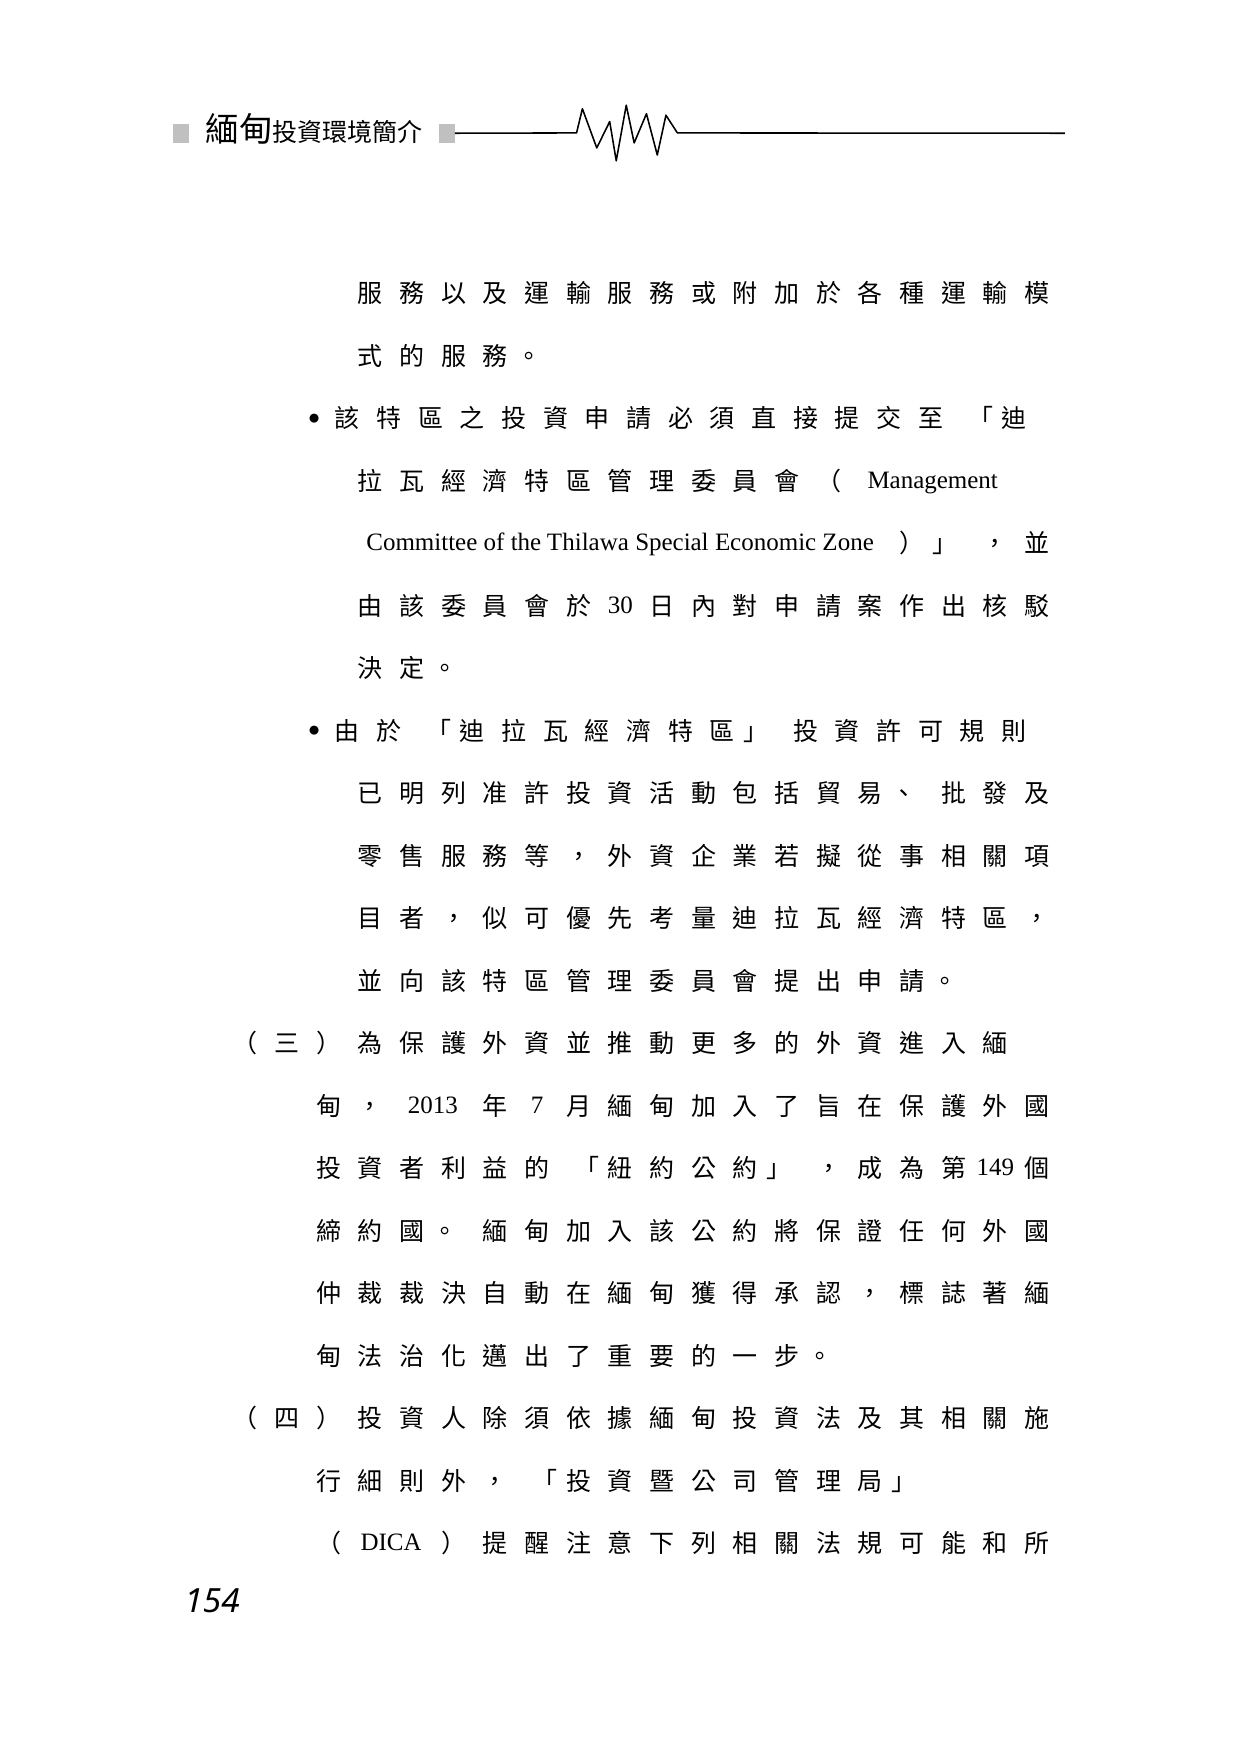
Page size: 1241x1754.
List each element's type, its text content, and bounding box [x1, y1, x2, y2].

text （四）投資人除須依據緬甸投資法及其相關施行細則外，「投資暨公司管理局」（DICA）提醒注意下列相關法規可能和所 [208, 1375, 1058, 1563]
text ● 由於「迪拉瓦經濟特區」投資許可規則已明列准許投資活動包括貿易、批發及零售服務等，外資企業若擬從事相關項目者，似可優先考量迪拉瓦經濟特區，並向該特區管理委員會提出申請。 [284, 688, 1058, 1000]
text （三）為保護外資並推動更多的外資進入緬甸，2013年7月緬甸加入了旨在保護外國投資者利益的「紐約公約」，成為第149個締約國。緬甸加入該公約將保證任何外國仲裁裁決自動在緬甸獲得承認，標誌著緬甸法治化邁出了重要的一步。 [208, 1000, 1058, 1375]
text ● 該特區之投資申請必須直接提交至「迪拉瓦經濟特區管理委員會（Management Committee of the Thilawa Special Economic Zone）」，並由該委員會於30日內對申請案作出核駁決定。 [284, 375, 1058, 688]
text 服務以及運輸服務或附加於各種運輸模式的服務。 [284, 250, 1058, 375]
